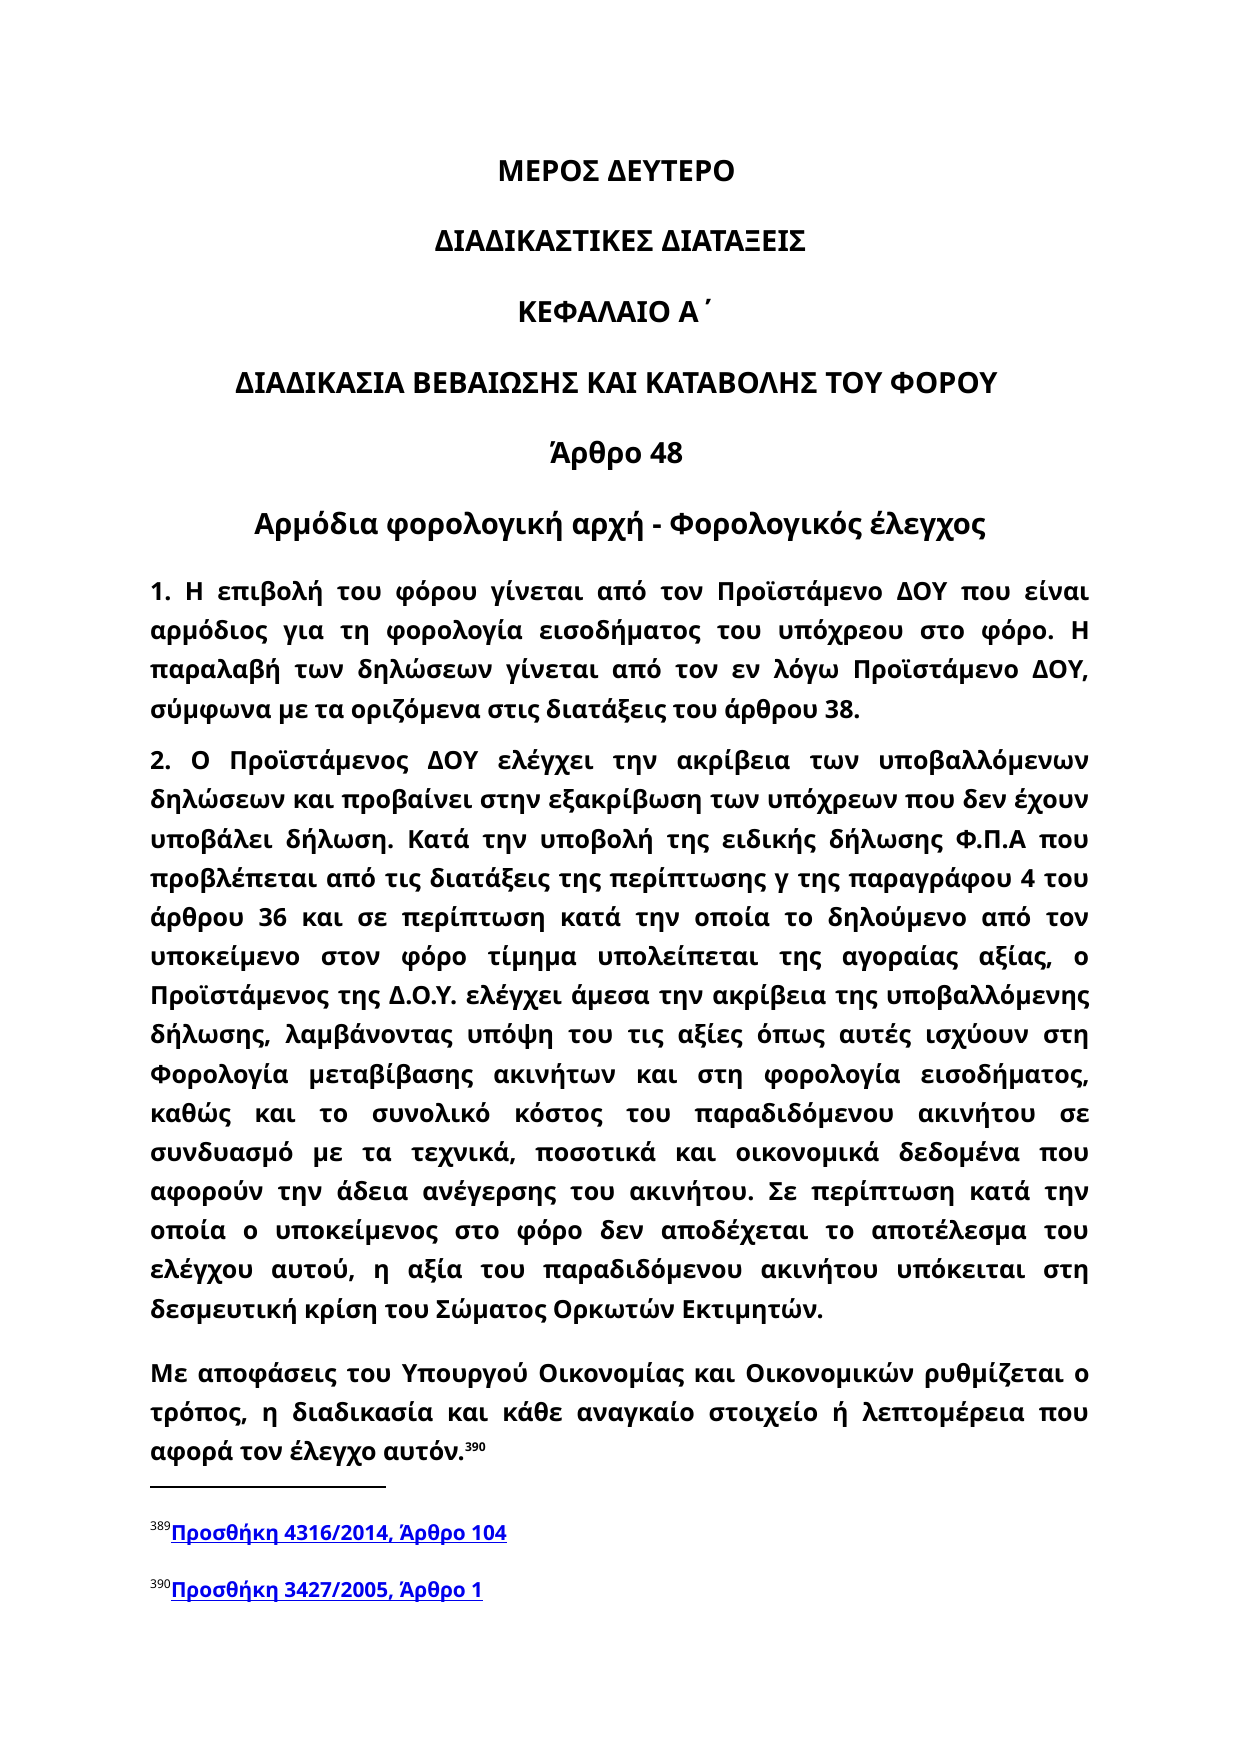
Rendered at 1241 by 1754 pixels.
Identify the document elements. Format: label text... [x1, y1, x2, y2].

text Προσθήκη 4316/2014, Άρθρο 104 [150, 1518, 1090, 1546]
subtitle Άρθρο 48 [150, 432, 1090, 472]
text 2. Ο Προϊστάμενος ΔΟΥ ελέγχει την ακρίβεια των υποβαλλόμενων δηλώσεων και προβαίνει στην εξακρίβωση των υπόχρεων που δεν έχουν υποβάλει δήλωση. Κατά την υποβολή της ειδικής δήλωσης Φ.Π.Α που προβλέπεται από τις διατάξεις της περίπτωσης γ της παραγράφου 4 του άρθρου 36 και σε περίπτωση κατά την οποία το δηλούμενο από τον υποκείμενο στον φόρο τίμημα υπολείπεται της αγοραίας αξίας, ο Προϊστάμενος της Δ.Ο.Υ. ελέγχει άμεσα την ακρίβεια της υποβαλλόμενης δήλωσης, λαμβάνοντας υπόψη του τις αξίες όπως αυτές ισχύουν στη Φορολογία μεταβίβασης ακινήτων και στη φορολογία εισοδήματος, καθώς και το συνολικό κόστος του παραδιδόμενου ακινήτου σε συνδυασμό με τα τεχνικά, ποσοτικά και οικονομικά δεδομένα που αφορούν την άδεια ανέγερσης του ακινήτου. Σε περίπτωση κατά την οποία ο υποκείμενος στο φόρο δεν αποδέχεται το αποτέλεσμα του ελέγχου αυτού, η αξία του παραδιδόμενου ακινήτου υπόκειται στη δεσμευτική κρίση του Σώματος Ορκωτών Εκτιμητών. [150, 743, 1090, 1325]
text Με αποφάσεις του Υπουργού Οικονομίας και Οικονομικών ρυθμίζεται ο τρόπος, η διαδικασία και κάθε αναγκαίο στοιχείο ή λεπτομέρεια που αφορά τον έλεγχο αυτόν. [150, 1355, 1090, 1468]
subtitle ΚΕΦΑΛΑΙΟ Α΄ [150, 291, 1090, 331]
subtitle ΜΕΡΟΣ ΔΕΥΤΕΡΟ [150, 150, 1090, 190]
subtitle Αρμόδια φορολογική αρχή - Φορολογικός έλεγχος [150, 503, 1090, 543]
subtitle ΔΙΑΔΙΚΑΣΤΙΚΕΣ ΔΙΑΤΑΞΕΙΣ [150, 221, 1090, 260]
text Προσθήκη 3427/2005, Άρθρο 1 [150, 1576, 1090, 1604]
subtitle ΔΙΑΔΙΚΑΣΙΑ ΒΕΒΑΙΩΣΗΣ ΚΑΙ ΚΑΤΑΒΟΛΗΣ ΤΟΥ ΦΟΡΟΥ [150, 362, 1090, 402]
text 1. Η επιβολή του φόρου γίνεται από τον Προϊστάμενο ΔΟΥ που είναι αρμόδιος για τη φορολογία εισοδήματος του υπόχρεου στο φόρο. Η παραλαβή των δηλώσεων γίνεται από τον εν λόγω Προϊστάμενο ΔΟΥ, σύμφωνα με τα οριζόμενα στις διατάξεις του άρθρου 38. [150, 574, 1090, 725]
